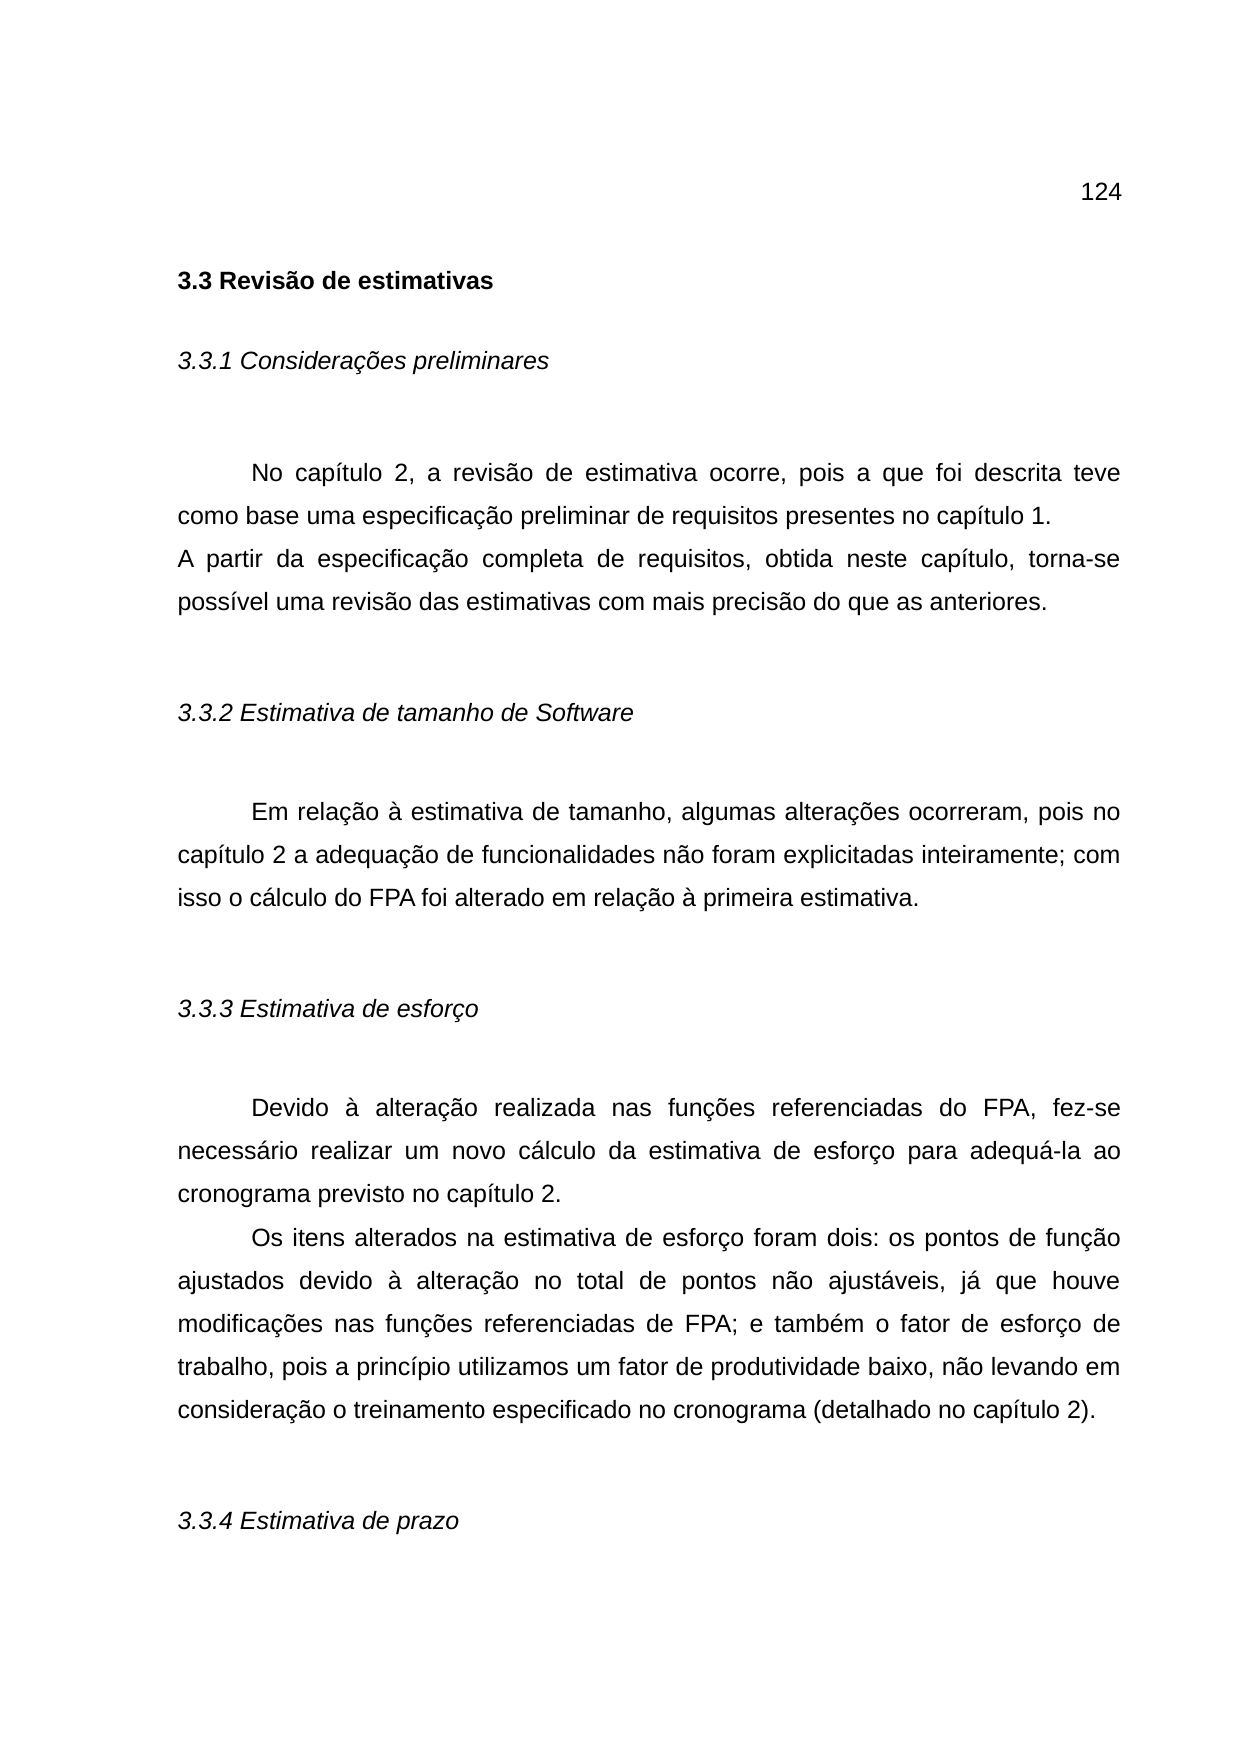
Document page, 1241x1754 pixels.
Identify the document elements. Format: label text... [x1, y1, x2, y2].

subtitle 3.3.4 Estimativa de prazo [177, 1506, 1122, 1535]
subtitle 3.3.1 Considerações preliminares [177, 346, 1122, 375]
text No capítulo 2, a revisão de estimativa ocorre, pois a que foi descrita teve como base uma especificação preliminar de requisitos presentes no capítulo 1. [177, 458, 1122, 529]
text Devido à alteração realizada nas funções referenciadas do FPA, fez-se necessário realizar um novo cálculo da estimativa de esforço para adequá-la ao cronograma previsto no capítulo 2. [177, 1093, 1122, 1208]
text Os itens alterados na estimativa de esforço foram dois: os pontos de função ajustados devido à alteração no total de pontos não ajustáveis, já que houve modificações nas funções referenciadas de FPA; e também o fator de esforço de trabalho, pois a princípio utilizamos um fator de produtividade baixo, não levando em consideração o treinamento especificado no cronograma (detalhado no capítulo 2). [177, 1223, 1122, 1424]
text A partir da especificação completa de requisitos, obtida neste capítulo, torna-se possível uma revisão das estimativas com mais precisão do que as anteriores. [177, 544, 1122, 616]
text Em relação à estimativa de tamanho, algumas alterações ocorreram, pois no capítulo 2 a adequação de funcionalidades não foram explicitadas inteiramente; com isso o cálculo do FPA foi alterado em relação à primeira estimativa. [177, 797, 1122, 912]
subtitle 3.3.2 Estimativa de tamanho de Software [177, 698, 1122, 727]
subtitle 3.3.3 Estimativa de esforço [177, 994, 1122, 1023]
subtitle 3.3 Revisão de estimativas [177, 266, 1122, 294]
